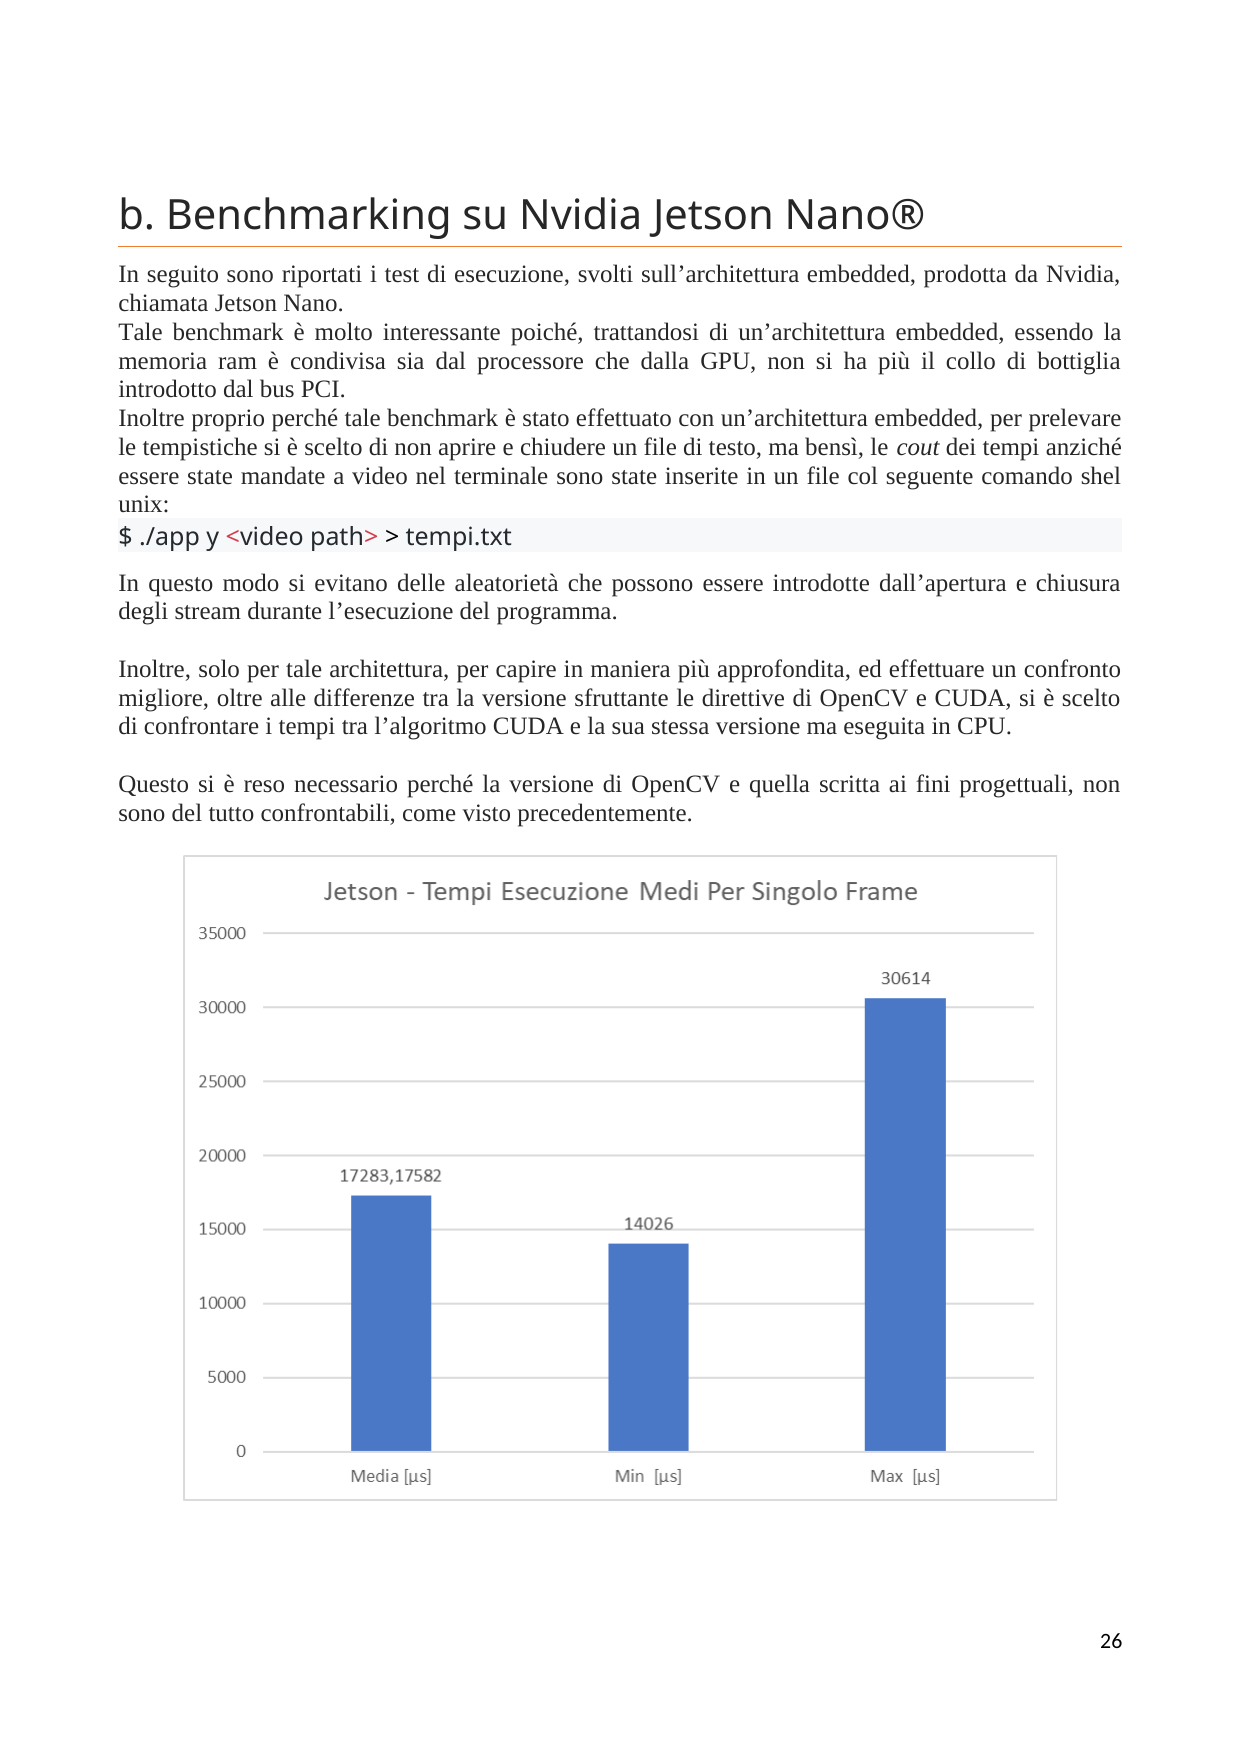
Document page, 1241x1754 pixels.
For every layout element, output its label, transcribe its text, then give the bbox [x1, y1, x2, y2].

text In questo modo si evitano delle aleatorietà che possono essere introdotte dall’apertura e chiusura degli stream durante l’esecuzione del programma. [118, 568, 1122, 625]
text Questo si è reso necessario perché la versione di OpenCV e quella scritta ai fini progettuali, non sono del tutto confrontabili, come visto precedentemente. [118, 769, 1122, 826]
text In seguito sono riportati i test di esecuzione, svolti sull’architettura embedded, prodotta da Nvidia, chiamata Jetson Nano. [118, 259, 1122, 317]
subtitle b. Benchmarking su Nvidia Jetson Nano® [118, 185, 1122, 246]
picture [183, 855, 1058, 1501]
text $ ./app y <video path> > tempi.txt [118, 518, 1122, 552]
text Inoltre, solo per tale architettura, per capire in maniera più approfondita, ed effettuare un confronto migliore, oltre alle differenze tra la versione sfruttante le direttive di OpenCV e CUDA, si è scelto di confrontare i tempi tra l’algoritmo CUDA e la sua stessa versione ma eseguita in CPU. [118, 654, 1122, 740]
text Tale benchmark è molto interessante poiché, trattandosi di un’architettura embedded, essendo la memoria ram è condivisa sia dal processore che dalla GPU, non si ha più il collo di bottiglia introdotto dal bus PCI. [118, 317, 1122, 403]
text Inoltre proprio perché tale benchmark è stato effettuato con un’architettura embedded, per prelevare le tempistiche si è scelto di non aprire e chiudere un file di testo, ma bensì, le cout dei tempi anziché essere state mandate a video nel terminale sono state inserite in un file col seguente comando shel unix: [118, 403, 1122, 518]
